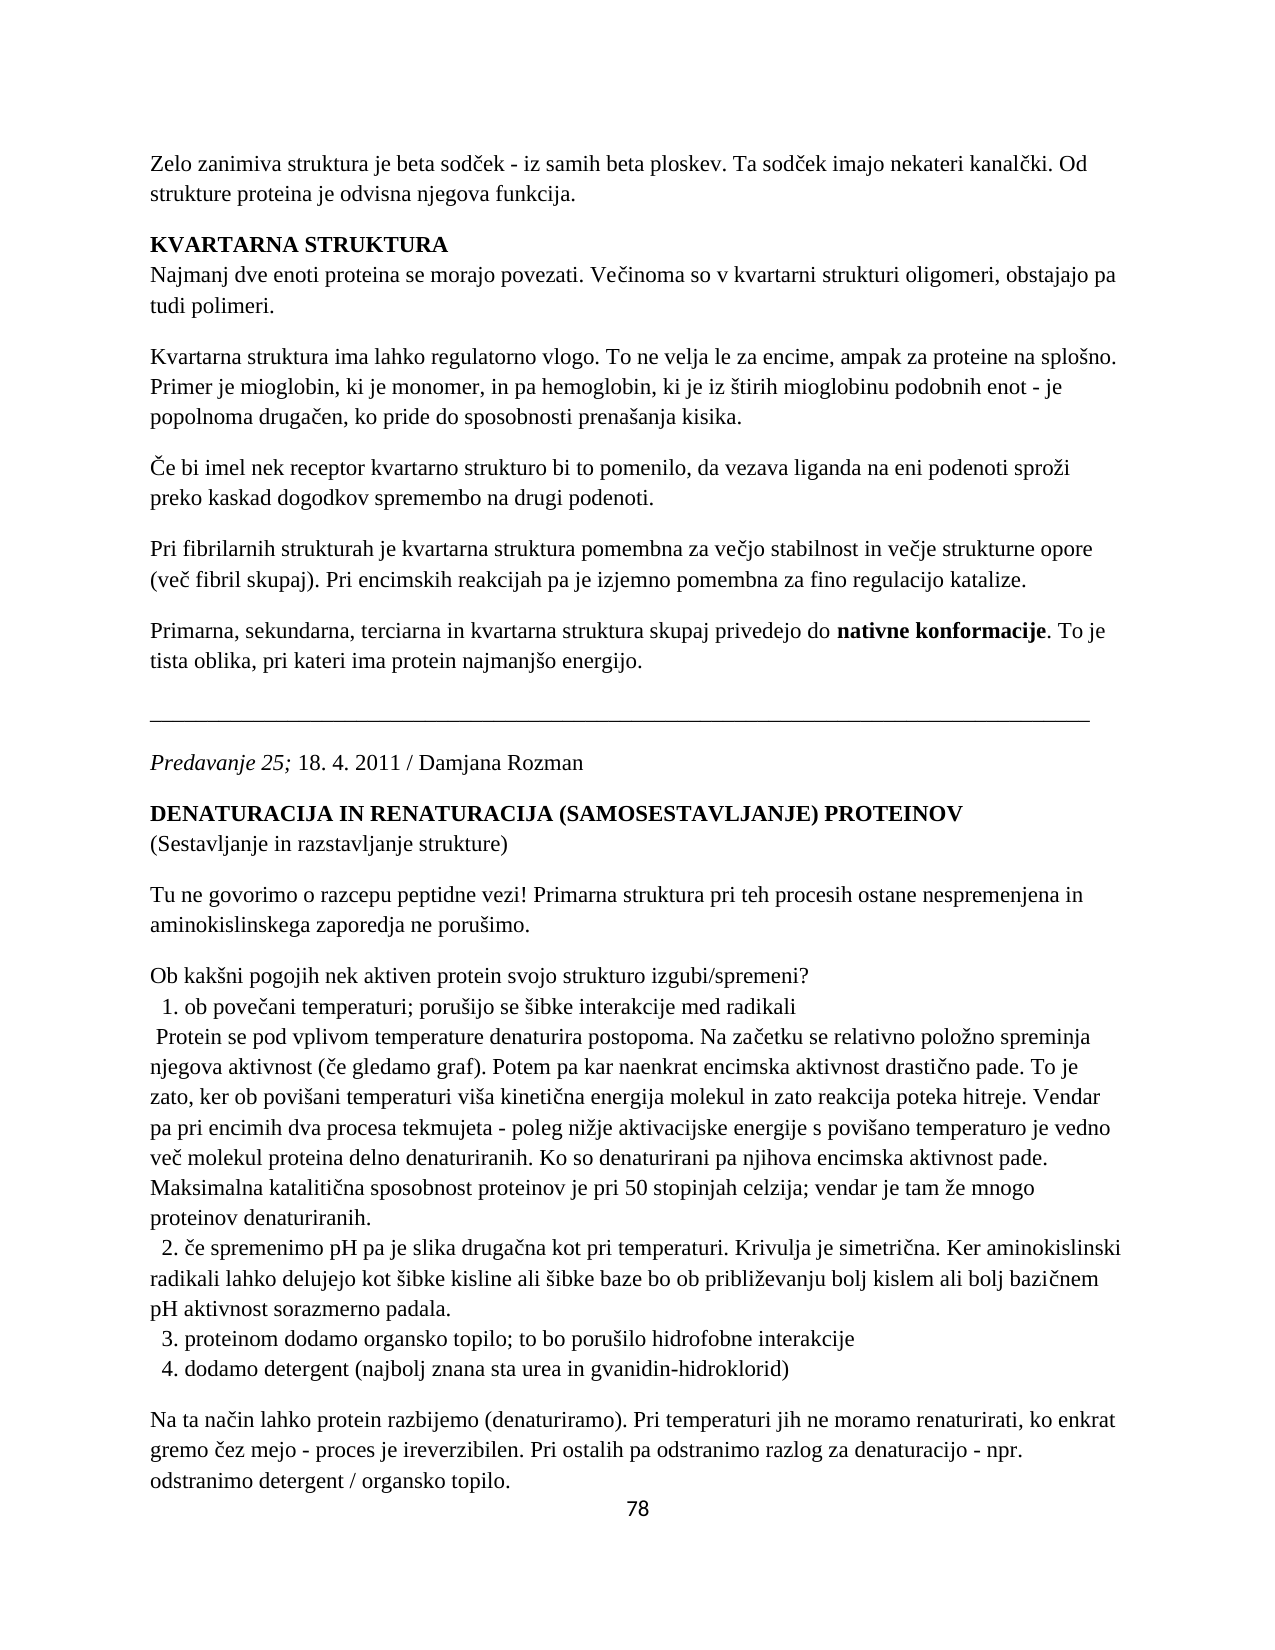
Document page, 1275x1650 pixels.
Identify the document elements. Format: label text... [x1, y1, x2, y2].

text Zelo zanimiva struktura je beta sodček - iz samih beta ploskev. Ta sodček imajo nekateri kanalčki. Od strukture proteina je odvisna njegova funkcija. [150, 150, 1125, 207]
text Ob kakšni pogojih nek aktiven protein svojo strukturo izgubi/spremeni? 1. ob povečani temperaturi; porušijo se šibke interakcije med radikali Protein se pod vplivom temperature denaturira postopoma. Na začetku se relativno položno spreminja njegova aktivnost (če gledamo graf). Potem pa kar naenkrat encimska aktivnost drastično pade. To je zato, ker ob povišani temperaturi viša kinetična energija molekul in zato reakcija poteka hitreje. Vendar pa pri encimih dva procesa tekmujeta - poleg nižje aktivacijske energije s povišano temperaturo je vedno več molekul proteina delno denaturiranih. Ko so denaturirani pa njihova encimska aktivnost pade. Maksimalna katalitična sposobnost proteinov je pri 50 stopinjah celzija; vendar je tam že mnogo proteinov denaturiranih. 2. če spremenimo pH pa je slika drugačna kot pri temperaturi. Krivulja je simetrična. Ker aminokislinski radikali lahko delujejo kot šibke kisline ali šibke baze bo ob približevanju bolj kislem ali bolj bazičnem pH aktivnost sorazmerno padala. 3. proteinom dodamo organsko topilo; to bo porušilo hidrofobne interakcije 4. dodamo detergent (najbolj znana sta urea in gvanidin-hidroklorid) [150, 962, 1125, 1382]
text DENATURACIJA IN RENATURACIJA (SAMOSESTAVLJANJE) PROTEINOV (Sestavljanje in razstavljanje strukture) [150, 800, 1125, 857]
text Pri fibrilarnih strukturah je kvartarna struktura pomembna za večjo stabilnost in večje strukturne opore (več fibril skupaj). Pri encimskih reakcijah pa je izjemno pomembna za fino regulacijo katalize. [150, 535, 1125, 592]
text __________________________________________________________________________________ [150, 698, 1125, 724]
text Predavanje 25; 18. 4. 2011 / Damjana Rozman [150, 749, 1125, 775]
text Na ta način lahko protein razbijemo (denaturiramo). Pri temperaturi jih ne moramo renaturirati, ko enkrat gremo čez mejo - proces je ireverzibilen. Pri ostalih pa odstranimo razlog za denaturacijo - npr. odstranimo detergent / organsko topilo. [150, 1406, 1125, 1493]
text Če bi imel nek receptor kvartarno strukturo bi to pomenilo, da vezava liganda na eni podenoti sproži preko kaskad dogodkov spremembo na drugi podenoti. [150, 454, 1125, 511]
text KVARTARNA STRUKTURA Najmanj dve enoti proteina se morajo povezati. Večinoma so v kvartarni strukturi oligomeri, obstajajo pa tudi polimeri. [150, 231, 1125, 318]
text Kvartarna struktura ima lahko regulatorno vlogo. To ne velja le za encime, ampak za proteine na splošno. Primer je mioglobin, ki je monomer, in pa hemoglobin, ki je iz štirih mioglobinu podobnih enot - je popolnoma drugačen, ko pride do sposobnosti prenašanja kisika. [150, 343, 1125, 429]
text Tu ne govorimo o razcepu peptidne vezi! Primarna struktura pri teh procesih ostane nespremenjena in aminokislinskega zaporedja ne porušimo. [150, 881, 1125, 938]
text Primarna, sekundarna, terciarna in kvartarna struktura skupaj privedejo do nativne konformacije. To je tista oblika, pri kateri ima protein najmanjšo energijo. [150, 617, 1125, 673]
